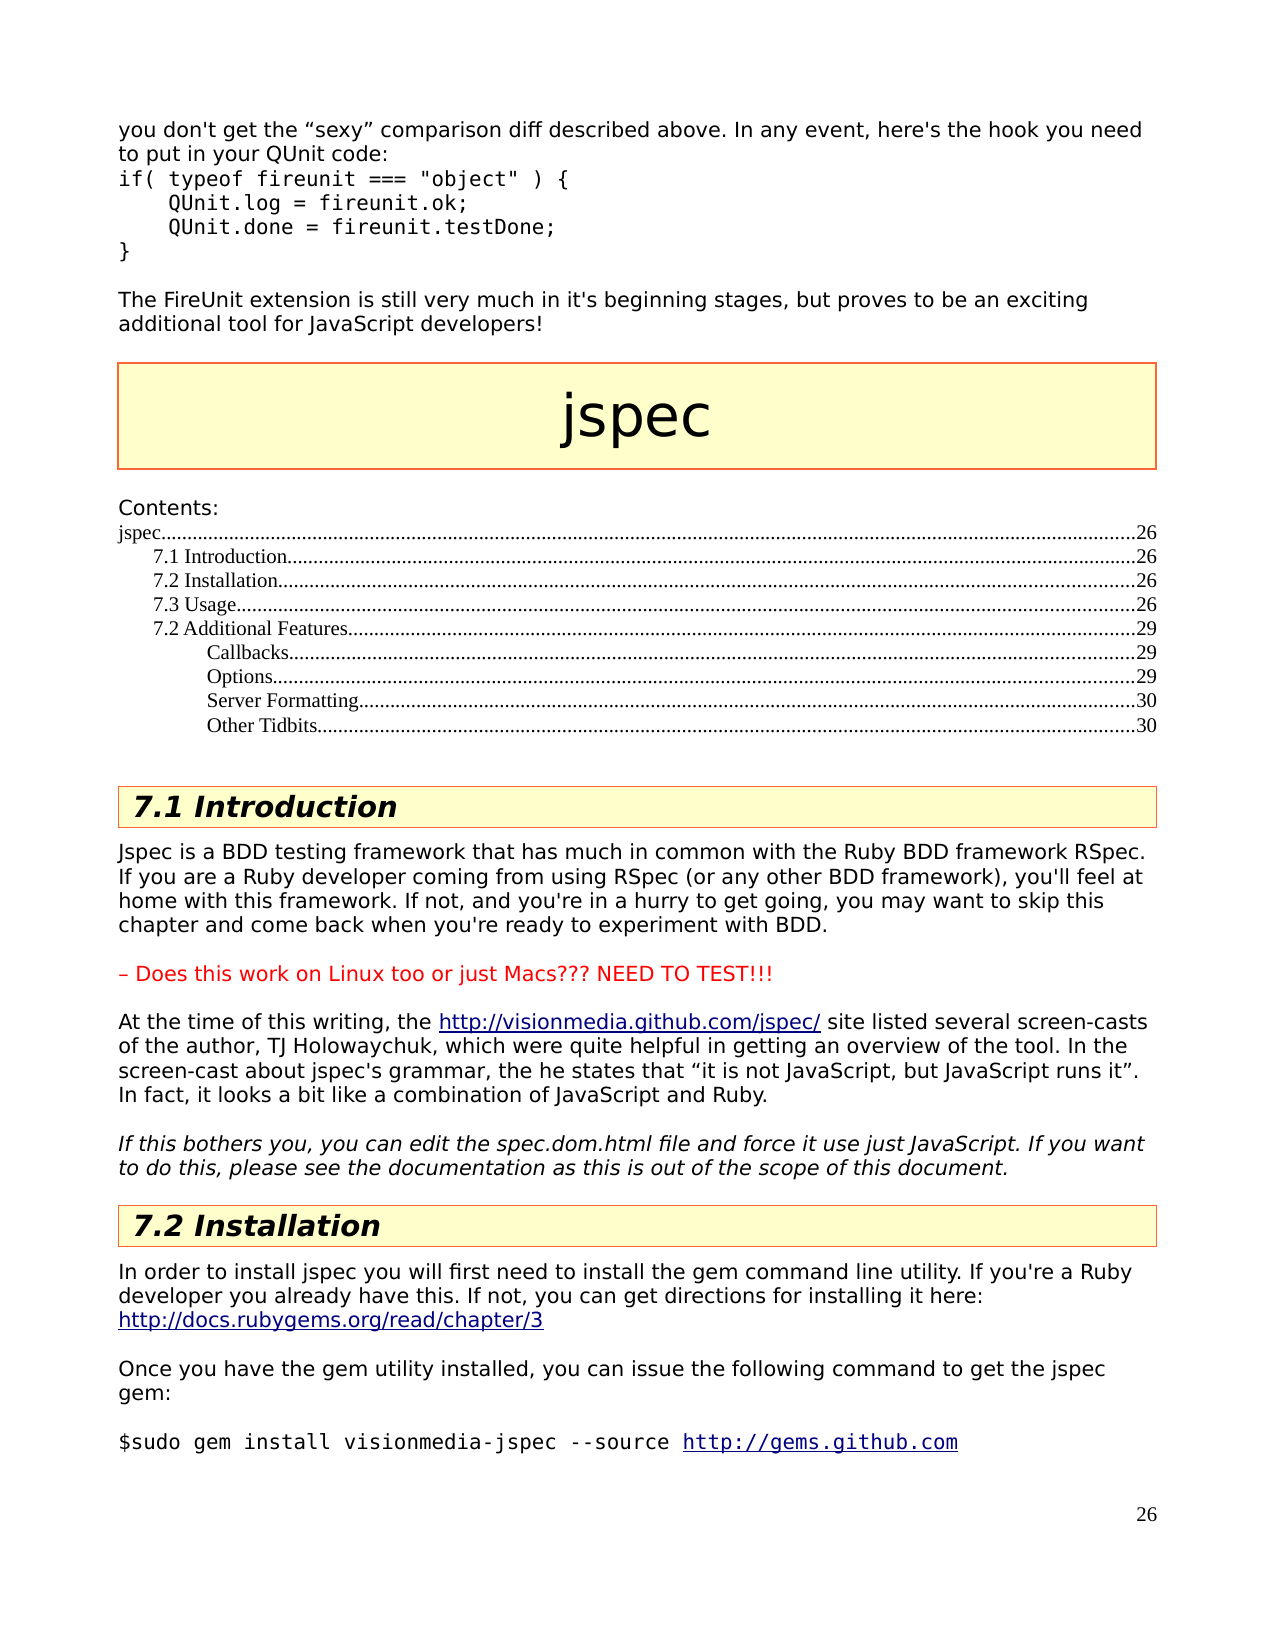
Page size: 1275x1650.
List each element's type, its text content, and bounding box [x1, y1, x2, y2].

text QUnit.log = fireunit.ok; [118, 191, 1157, 215]
text Callbacks 29 [207, 640, 1157, 664]
text Other Tidbits 30 [207, 712, 1157, 737]
text Options 29 [207, 664, 1157, 688]
text jspec 26 [118, 520, 1157, 544]
text Contents: [118, 496, 1157, 520]
text Jspec is a BDD testing framework that has much in common with the Ruby BDD framework RSpec. If you are a Ruby developer coming from using RSpec (or any other BDD framework), you'll feel at home with this framework. If not, and you're in a hurry to get going, you may want to skip this chapter and come back when you're ready to experiment with BDD. [118, 840, 1157, 937]
text http://docs.rubygems.org/read/chapter/3 [118, 1308, 1157, 1333]
text At the time of this writing, the http://visionmedia.github.com/jspec/ site listed several screen-casts of the author, TJ Holowaychuk, which were quite helpful in getting an overview of the tool. In the screen-cast about jspec's grammar, the he states that “it is not JavaScript, but JavaScript runs it”. In fact, it looks a bit like a combination of JavaScript and Ruby. [118, 1010, 1157, 1107]
text you don't get the “sexy” comparison diff described above. In any event, here's the hook you need to put in your QUnit code: [118, 118, 1157, 167]
text Server Formatting 30 [207, 688, 1157, 712]
text $sudo gem install visionmedia-jspec --source http://gems.github.com [118, 1430, 1157, 1454]
text Once you have the gem utility installed, you can issue the following command to get the jspec gem: [118, 1357, 1157, 1405]
text if( typeof fireunit === "object" ) { [118, 167, 1157, 191]
text 7.1 Introduction 26 [148, 544, 1157, 568]
text 7.3 Usage 26 [148, 592, 1157, 616]
text The FireUnit extension is still very much in it's beginning stages, but proves to be an exciting additional tool for JavaScript developers! [118, 288, 1157, 337]
text – Does this work on Linux too or just Macs??? NEED TO TEST!!! [118, 962, 1157, 986]
text 7.2 Installation 26 [148, 568, 1157, 592]
subtitle jspec [119, 364, 1155, 468]
text In order to install jspec you will first need to install the gem command line utility. If you're a Ruby developer you already have this. If not, you can get directions for installing it here: [118, 1260, 1157, 1308]
text } [118, 239, 1157, 264]
text 7.2 Additional Features 29 [148, 616, 1157, 640]
text If this bothers you, you can edit the spec.dom.html file and force it use just JavaScript. If you want to do this, please see the documentation as this is out of the scope of this document. [118, 1132, 1157, 1180]
text QUnit.done = fireunit.testDone; [118, 215, 1157, 239]
subtitle 7.1 Introduction [119, 787, 1156, 827]
subtitle 7.2 Installation [119, 1206, 1156, 1246]
